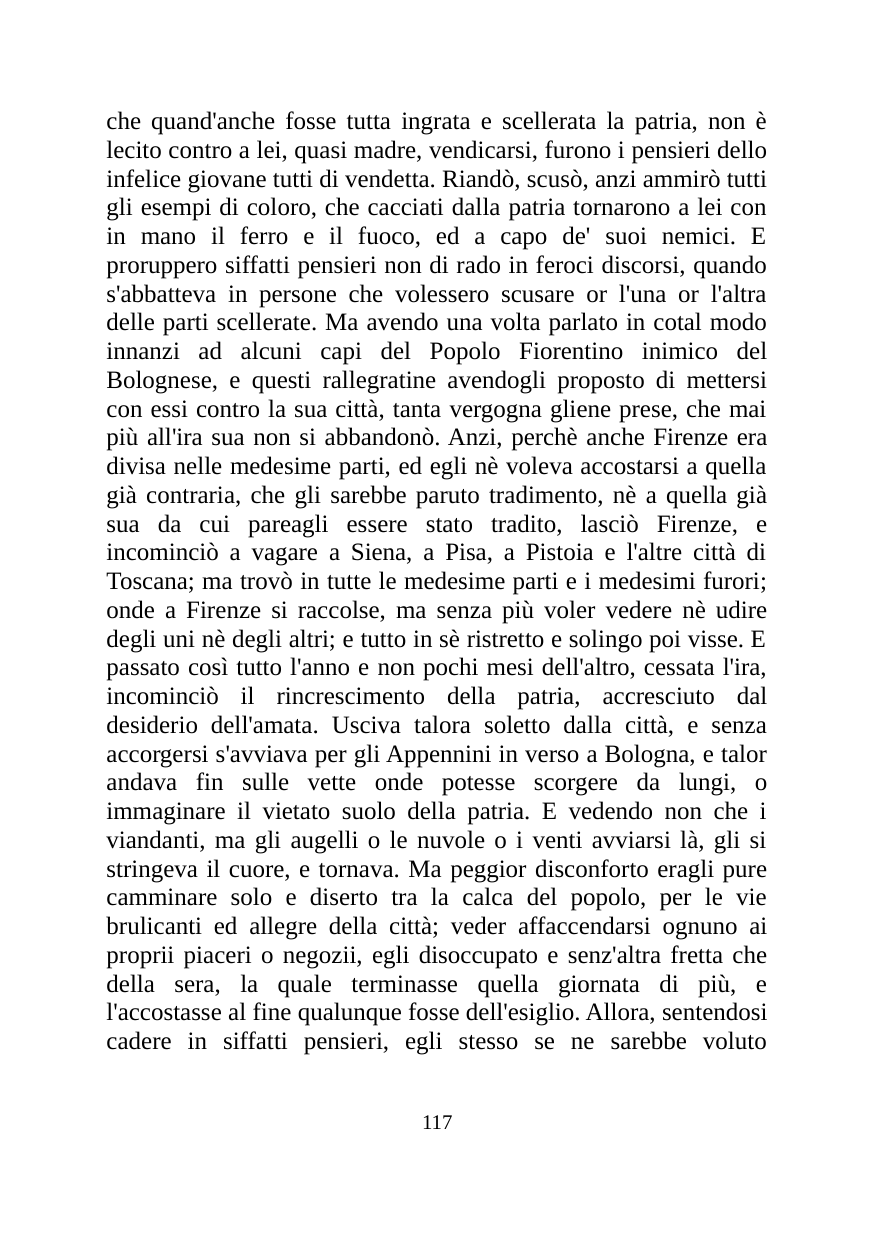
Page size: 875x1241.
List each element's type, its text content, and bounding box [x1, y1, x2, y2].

text che quand'anche fosse tutta ingrata e scellerata la patria, non è lecito contro a lei, quasi madre, vendicarsi, furono i pensieri dello infelice giovane tutti di vendetta. Riandò, scusò, anzi ammirò tutti gli esempi di coloro, che cacciati dalla patria tornarono a lei con in mano il ferro e il fuoco, ed a capo de' suoi nemici. E proruppero siffatti pensieri non di rado in feroci discorsi, quando s'abbatteva in persone che volessero scusare or l'una or l'altra delle parti scellerate. Ma avendo una volta parlato in cotal modo innanzi ad alcuni capi del Popolo Fiorentino inimico del Bolognese, e questi rallegratine avendogli proposto di mettersi con essi contro la sua città, tanta vergogna gliene prese, che mai più all'ira sua non si abbandonò. Anzi, perchè anche Firenze era divisa nelle medesime parti, ed egli nè voleva accostarsi a quella già contraria, che gli sarebbe paruto tradimento, nè a quella già sua da cui pareagli essere stato tradito, lasciò Firenze, e incominciò a vagare a Siena, a Pisa, a Pistoia e l'altre città di Toscana; ma trovò in tutte le medesime parti e i medesimi furori; onde a Firenze si raccolse, ma senza più voler vedere nè udire degli uni nè degli altri; e tutto in sè ristretto e solingo poi visse. E passato così tutto l'anno e non pochi mesi dell'altro, cessata l'ira, incominciò il rincrescimento della patria, accresciuto dal desiderio dell'amata. Usciva talora soletto dalla città, e senza accorgersi s'avviava per gli Appennini in verso a Bologna, e talor andava fin sulle vette onde potesse scorgere da lungi, o immaginare il vietato suolo della patria. E vedendo non che i viandanti, ma gli augelli o le nuvole o i venti avviarsi là, gli si stringeva il cuore, e tornava. Ma peggior disconforto eragli pure camminare solo e diserto tra la calca del popolo, per le vie brulicanti ed allegre della città; veder affaccendarsi ognuno ai proprii piaceri o negozii, egli disoccupato e senz'altra fretta che della sera, la quale terminasse quella giornata di più, e l'accostasse al fine qualunque fosse dell'esiglio. Allora, sentendosi cadere in siffatti pensieri, egli stesso se ne sarebbe voluto [106, 106, 768, 1055]
